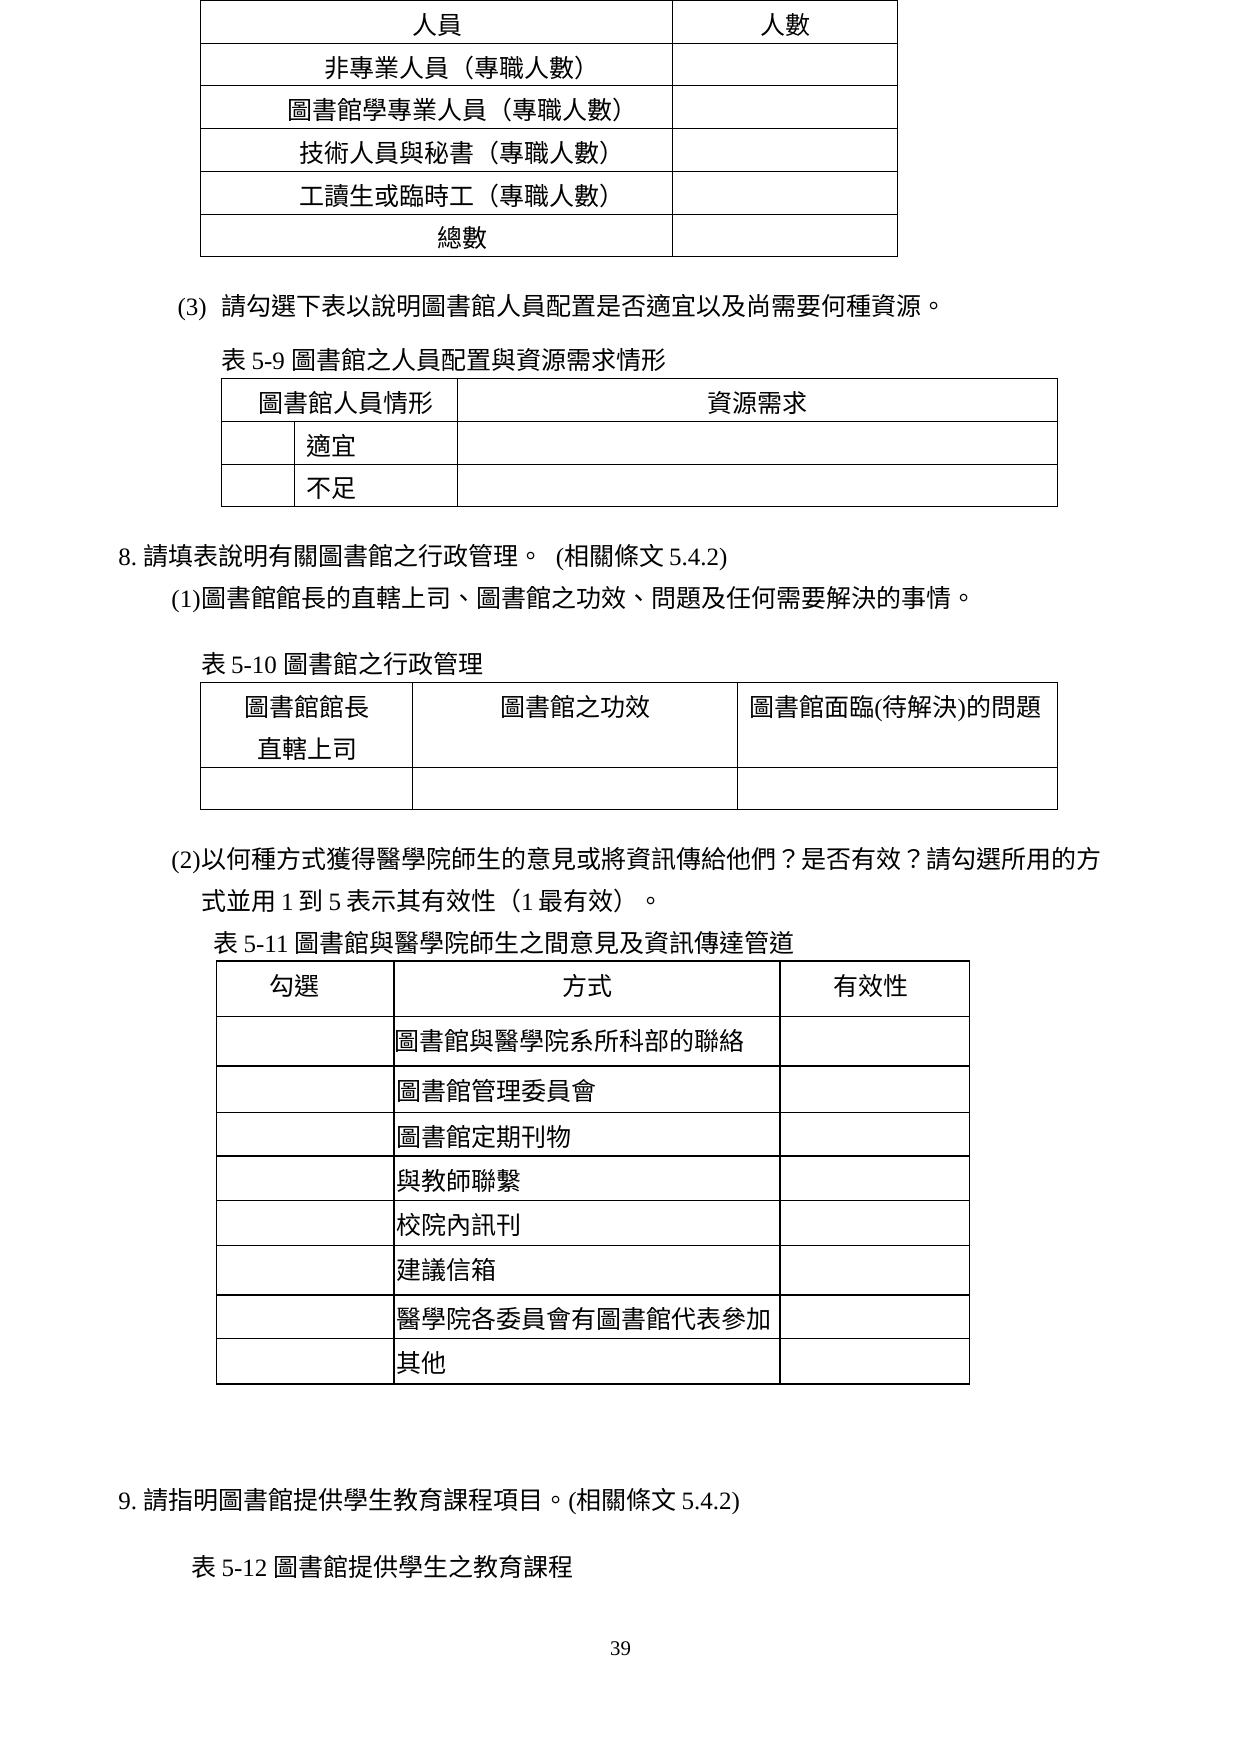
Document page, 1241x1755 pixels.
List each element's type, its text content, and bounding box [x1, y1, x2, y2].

table_cell [217, 1201, 393, 1245]
table_cell [781, 1017, 969, 1065]
table_cell [781, 1067, 969, 1111]
text 表5-10 圖書館之行政管理 [201, 641, 1122, 682]
table_cell [673, 129, 897, 171]
table_cell [222, 422, 294, 463]
table_cell 適宜 [295, 422, 457, 463]
table_cell [738, 768, 1057, 809]
table_cell [781, 1157, 969, 1200]
list 請勾選下表以說明圖書館人員配置是否適宜以及尚需要何種資源。 [177, 282, 1122, 324]
table_cell [413, 768, 737, 809]
table_cell [201, 768, 412, 809]
table_cell [217, 1157, 393, 1200]
table_cell [673, 172, 897, 213]
table_header 方式 [395, 962, 779, 1016]
table_cell 與教師聯繫 [395, 1157, 779, 1200]
table_cell [781, 1246, 969, 1294]
table_cell [781, 1113, 969, 1155]
text 表5-9 圖書館之人員配置與資源需求情形 [221, 336, 1122, 378]
table_header 資源需求 [458, 379, 1057, 421]
table_cell 建議信箱 [395, 1246, 779, 1294]
table_cell [458, 465, 1057, 506]
table_cell 校院內訊刊 [395, 1201, 779, 1245]
table_cell 技術人員與秘書（專職人數） [201, 129, 672, 171]
table_cell [217, 1339, 393, 1383]
table_cell [673, 215, 897, 256]
table_cell 醫學院各委員會有圖書館代表參加 [395, 1296, 779, 1337]
table_header 人員 [201, 1, 672, 43]
table_cell 圖書館定期刊物 [395, 1113, 779, 1155]
list 以何種方式獲得醫學院師生的意見或將資訊傳給他們？是否有效？請勾選所用的方式並用1到5表示其有效性（1最有效）。 [171, 835, 1122, 919]
table_cell [217, 1296, 393, 1337]
table_cell [217, 1017, 393, 1065]
table_cell 其他 [395, 1339, 779, 1383]
table_header 人數 [673, 1, 897, 43]
list 圖書館館長的直轄上司、圖書館之功效、問題及任何需要解決的事情。 [171, 574, 1122, 616]
table_cell [673, 44, 897, 85]
table_cell [217, 1113, 393, 1155]
table_cell [781, 1339, 969, 1383]
table_cell 不足 [295, 465, 457, 506]
table_cell [458, 422, 1057, 463]
table_header 勾選 [217, 962, 393, 1016]
text 表5-12 圖書館提供學生之教育課程 [148, 1543, 1122, 1585]
table_header 圖書館館長 直轄上司 [201, 683, 412, 767]
table_cell [673, 86, 897, 128]
table_cell 圖書館與醫學院系所科部的聯絡 [395, 1017, 779, 1065]
table_cell 總數 [201, 215, 672, 256]
table_header 圖書館人員情形 [222, 379, 457, 421]
list 請指明圖書館提供學生教育課程項目。(相關條文5.4.2) [118, 1476, 1122, 1518]
table_cell [217, 1067, 393, 1111]
table_cell [217, 1246, 393, 1294]
table_cell 圖書館學專業人員（專職人數） [201, 86, 672, 128]
table_cell 非專業人員（專職人數） [201, 44, 672, 85]
table_cell 圖書館管理委員會 [395, 1067, 779, 1111]
table_header 有效性 [781, 962, 969, 1016]
list 請填表說明有關圖書館之行政管理。 (相關條文5.4.2) [118, 532, 1122, 574]
text 表5-11 圖書館與醫學院師生之間意見及資訊傳達管道 [201, 919, 1122, 960]
table_cell [222, 465, 294, 506]
table_cell [781, 1296, 969, 1337]
table_header 圖書館面臨(待解決)的問題 [738, 683, 1057, 767]
table_cell 工讀生或臨時工（專職人數） [201, 172, 672, 213]
table_cell [781, 1201, 969, 1245]
table_header 圖書館之功效 [413, 683, 737, 767]
